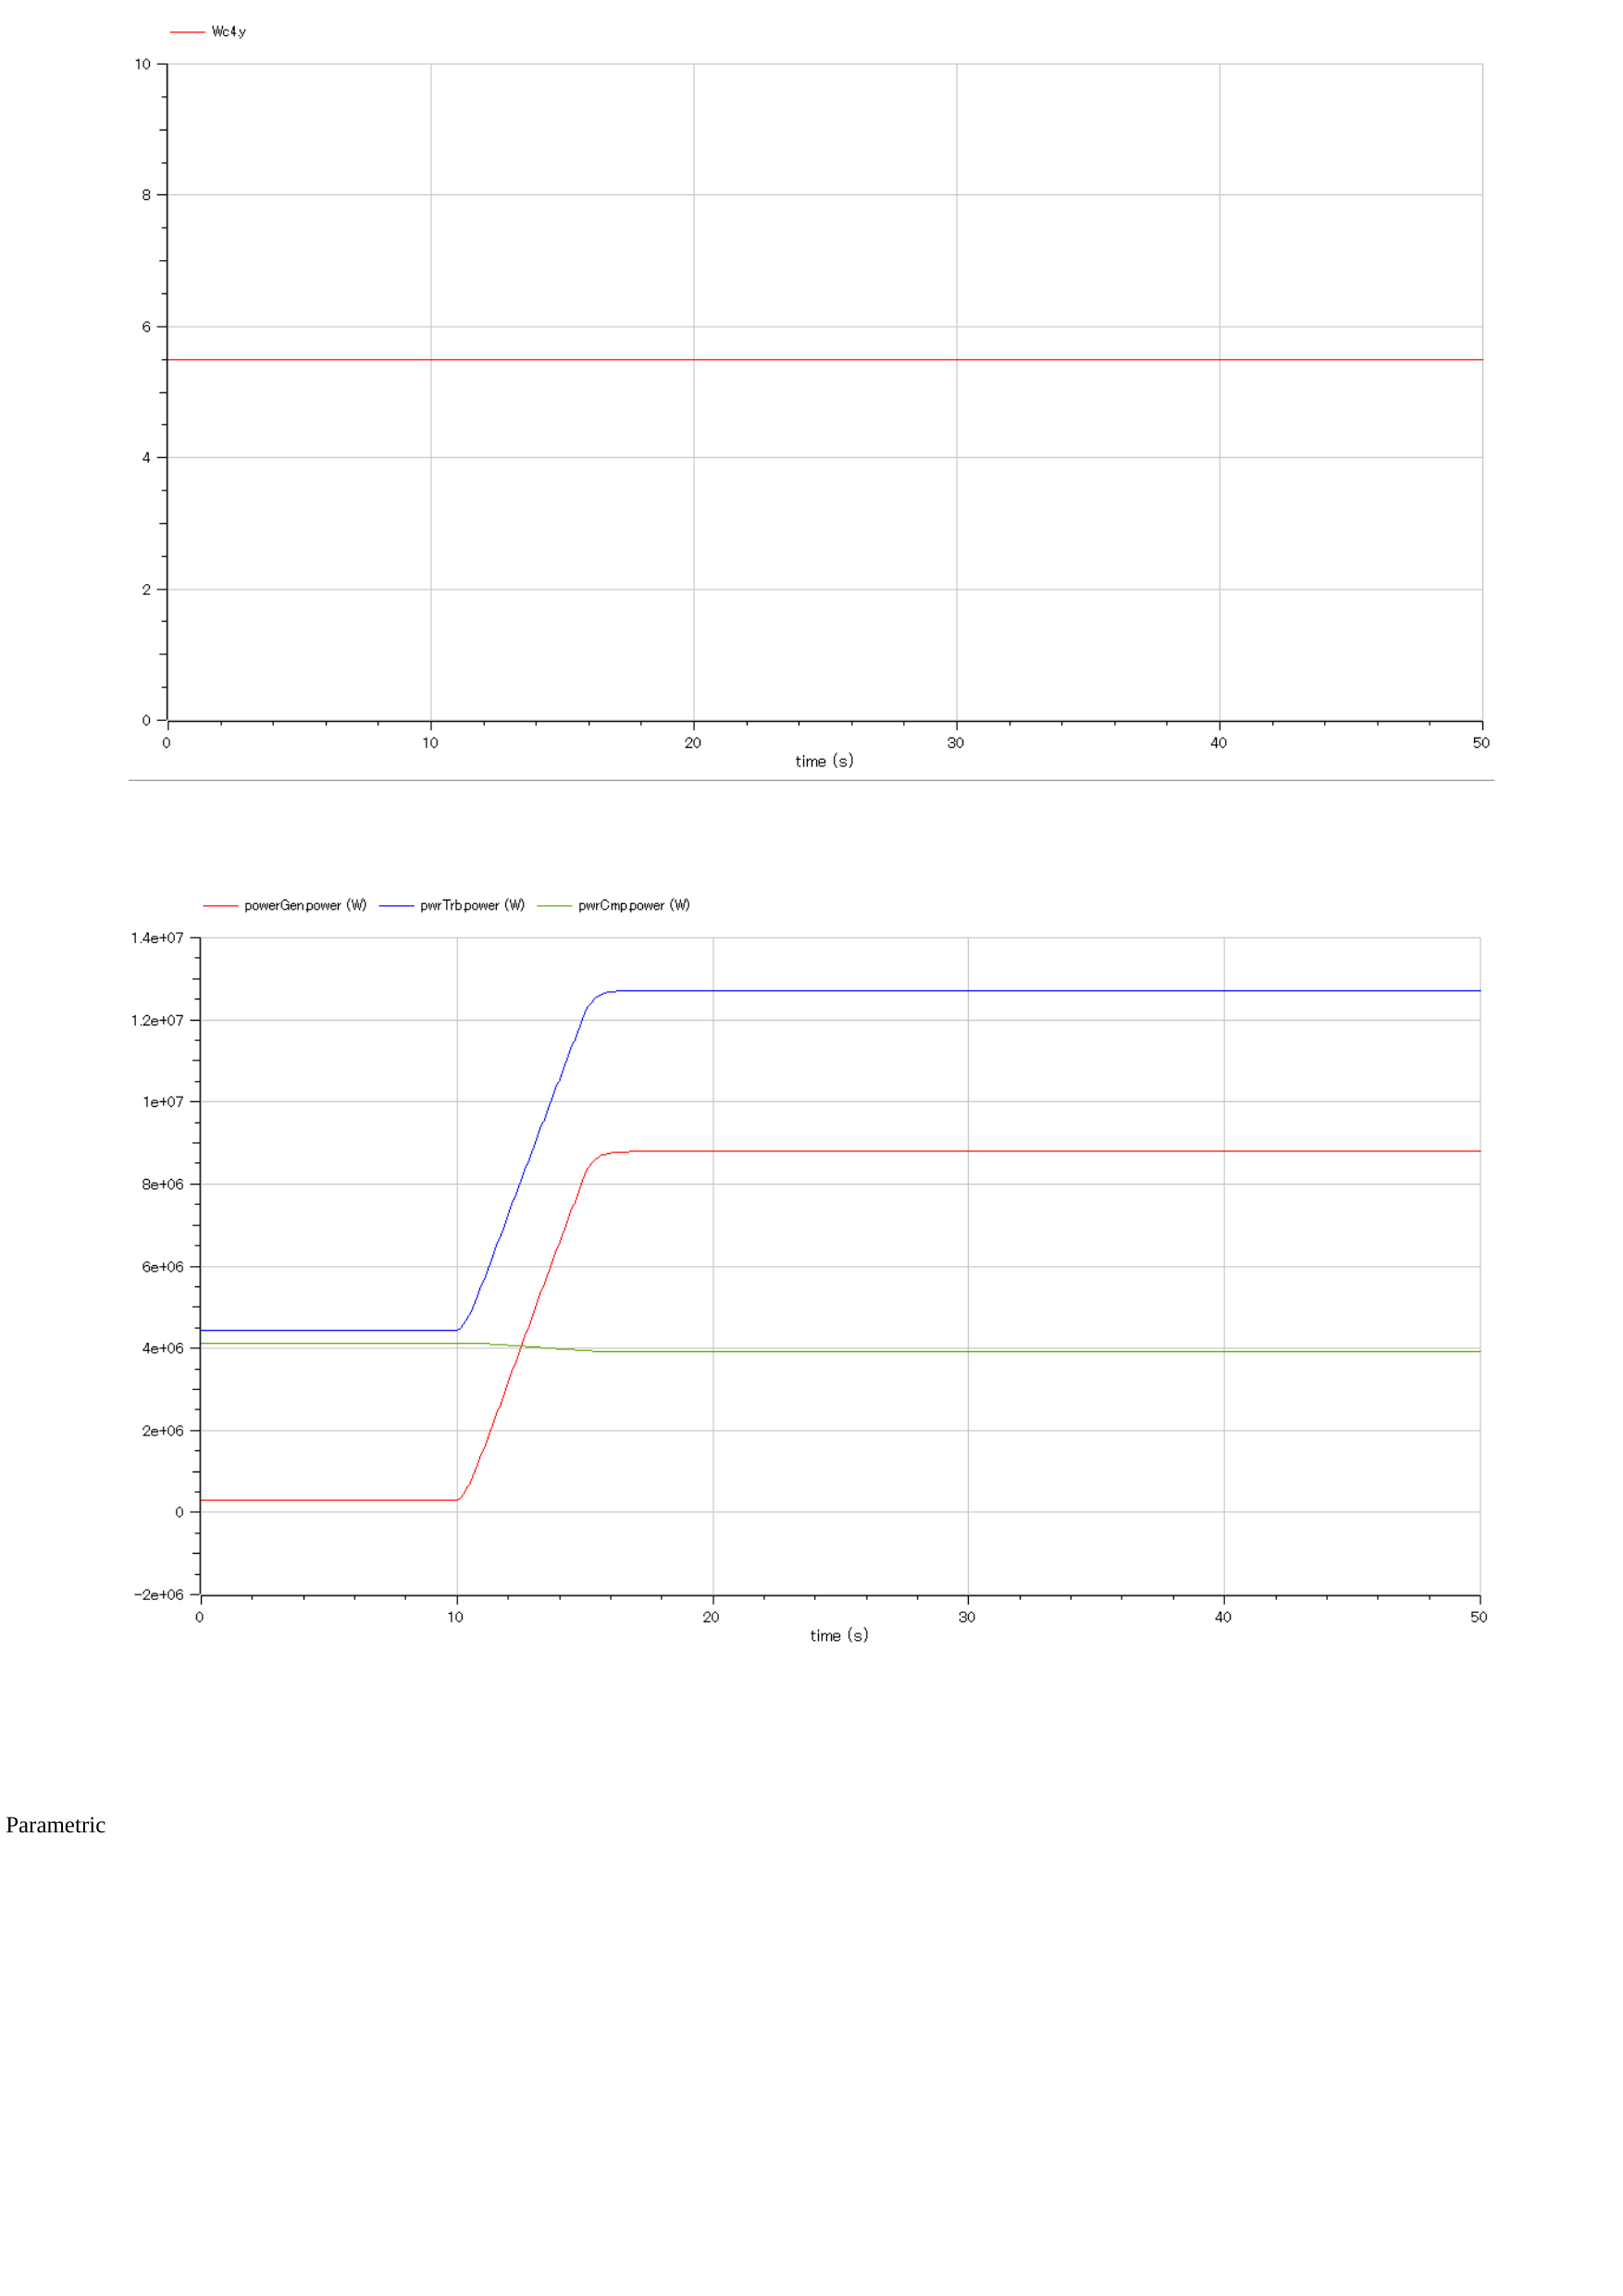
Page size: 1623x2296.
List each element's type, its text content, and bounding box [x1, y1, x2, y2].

picture [128, 887, 1495, 1652]
text Parametric [6, 1811, 1617, 1838]
picture [128, 6, 1495, 781]
